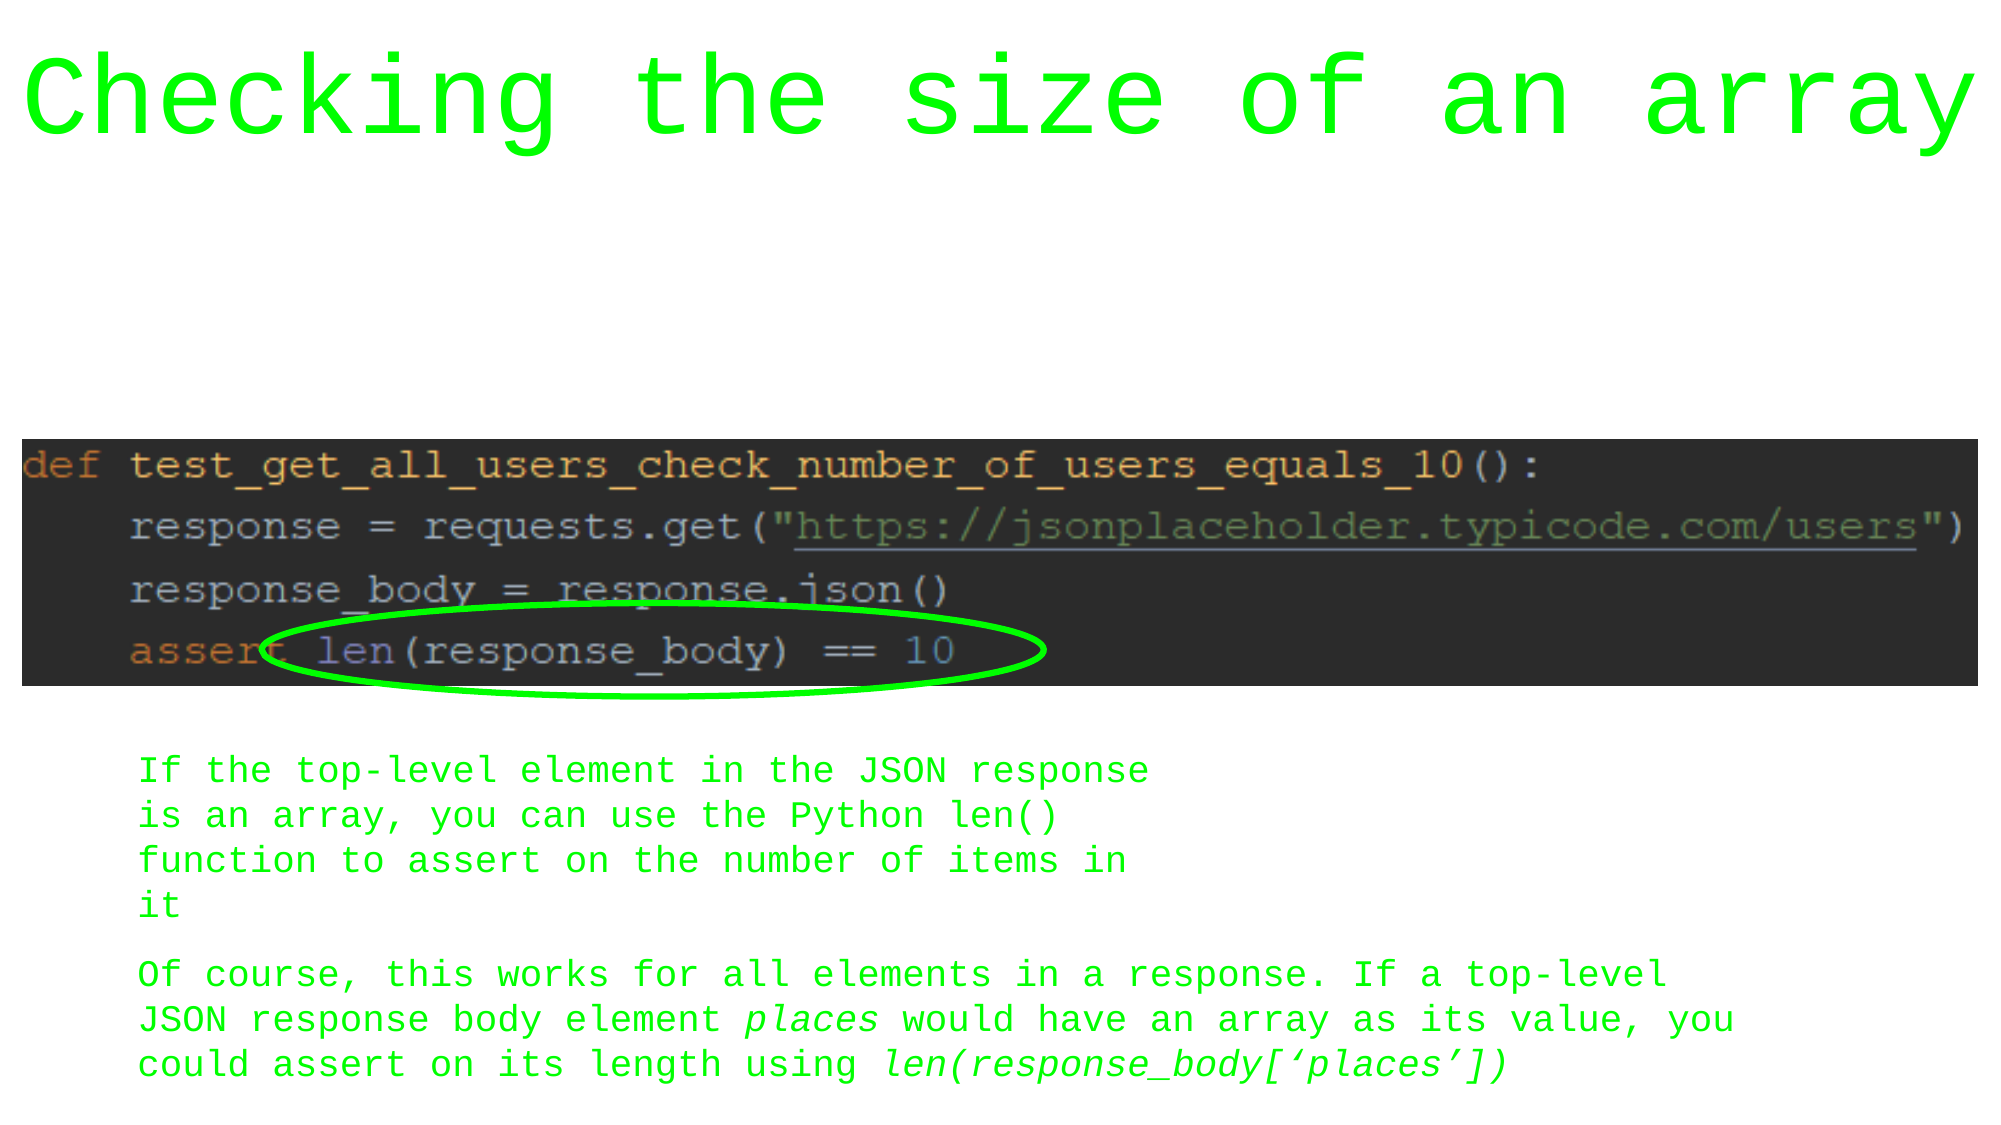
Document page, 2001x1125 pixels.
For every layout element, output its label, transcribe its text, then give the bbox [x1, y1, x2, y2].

picture [266, 607, 1040, 686]
text_box Of course, this works for all elements in a response. If a top-level JSON response body element places would have an array as its value, you could assert on its length using len(response_body[‘places’]) [122, 941, 1784, 1093]
picture [22, 439, 1978, 686]
title Checking the size of an array [0, 0, 2000, 196]
text_box If the top-level element in the JSON response is an array, you can use the Python len() function to assert on the number of items in it [122, 737, 1209, 889]
